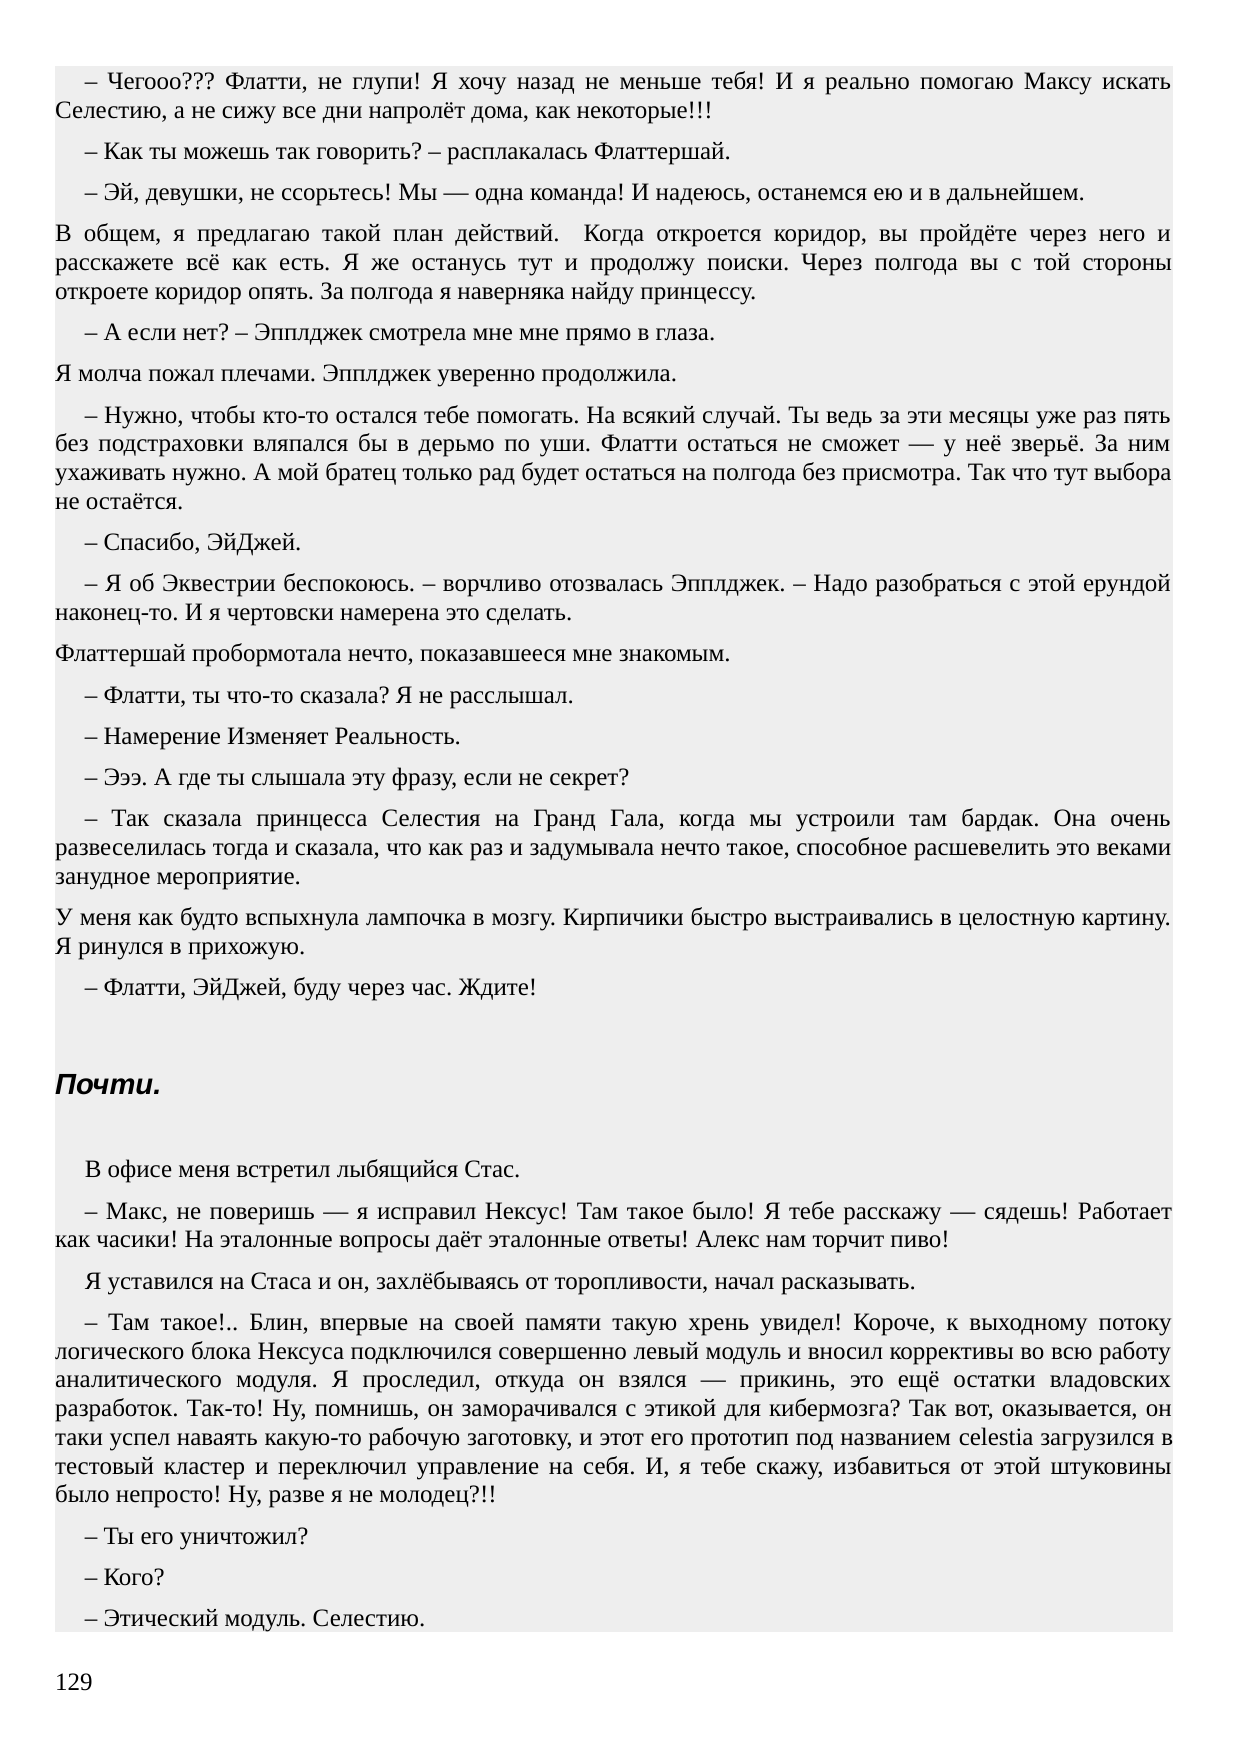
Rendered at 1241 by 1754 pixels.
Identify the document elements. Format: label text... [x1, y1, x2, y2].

text – Эй, девушки, не ссорьтесь! Мы — одна команда! И надеюсь, останемся ею и в дальнейшем. [55, 177, 1173, 206]
subtitle Почти. [55, 1067, 1173, 1101]
text – Макс, не поверишь — я исправил Нексус! Там такое было! Я тебе расскажу — сядешь! Работает как часики! На эталонные вопросы даёт эталонные ответы! Алекс нам торчит пиво! [55, 1196, 1173, 1253]
text – Нужно, чтобы кто-то остался тебе помогать. На всякий случай. Ты ведь за эти месяцы уже раз пять без подстраховки вляпался бы в дерьмо по уши. Флатти остаться не сможет — у неё зверьё. За ним ухаживать нужно. А мой братец только рад будет остаться на полгода без присмотра. Так что тут выбора не остаётся. [55, 400, 1173, 515]
text – Как ты можешь так говорить? – расплакалась Флаттершай. [55, 136, 1173, 165]
text – Спасибо, ЭйДжей. [55, 527, 1173, 556]
text Я уставился на Стаса и он, захлёбываясь от торопливости, начал расказывать. [55, 1266, 1173, 1294]
list У меня как будто вспыхнула лампочка в мозгу. Кирпичики быстро выстраивались в целостную картину. Я ринулся в прихожую. [55, 902, 1173, 960]
list В общем, я предлагаю такой план действий. Когда откроется коридор, вы пройдёте через него и расскажете всё как есть. Я же останусь тут и продолжу поиски. Через полгода вы с той стороны откроете коридор опять. За полгода я наверняка найду принцессу. [55, 218, 1173, 305]
text – Флатти, ЭйДжей, буду через час. Ждите! [55, 972, 1173, 1001]
list Я молча пожал плечами. Эпплджек уверенно продолжила. [55, 358, 1173, 387]
list Флаттершай пробормотала нечто, показавшееся мне знакомым. [55, 638, 1173, 667]
text – Эээ. А где ты слышала эту фразу, если не секрет? [55, 762, 1173, 791]
text – А если нет? – Эпплджек смотрела мне мне прямо в глаза. [55, 317, 1173, 346]
text – Там такое!.. Блин, впервые на своей памяти такую хрень увидел! Короче, к выходному потоку логического блока Нексуса подключился совершенно левый модуль и вносил коррективы во всю работу аналитического модуля. Я проследил, откуда он взялся — прикинь, это ещё остатки владовских разработок. Так-то! Ну, помнишь, он заморачивался с этикой для кибермозга? Так вот, оказывается, он таки успел наваять какую-то рабочую заготовку, и этот его прототип под названием celestia загрузился в тестовый кластер и переключил управление на себя. И, я тебе скажу, избавиться от этой штуковины было непросто! Ну, разве я не молодец?!! [55, 1307, 1173, 1508]
text – Чегооо??? Флатти, не глупи! Я хочу назад не меньше тебя! И я реально помогаю Максу искать Селестию, а не сижу все дни напролёт дома, как некоторые!!! [55, 66, 1173, 123]
text В офисе меня встретил лыбящийся Стас. [55, 1154, 1173, 1183]
text – Так сказала принцесса Селестия на Гранд Гала, когда мы устроили там бардак. Она очень развеселилась тогда и сказала, что как раз и задумывала нечто такое, способное расшевелить это веками занудное мероприятие. [55, 803, 1173, 890]
text – Флатти, ты что-то сказала? Я не расслышал. [55, 680, 1173, 708]
text – Я об Эквестрии беспокоюсь. – ворчливо отозвалась Эпплджек. – Надо разобраться с этой ерундой наконец-то. И я чертовски намерена это сделать. [55, 568, 1173, 626]
text – Ты его уничтожил? [55, 1521, 1173, 1549]
text – Кого? [55, 1562, 1173, 1591]
text – Этический модуль. Селестию. [55, 1603, 1173, 1632]
text – Намерение Изменяет Реальность. [55, 721, 1173, 750]
